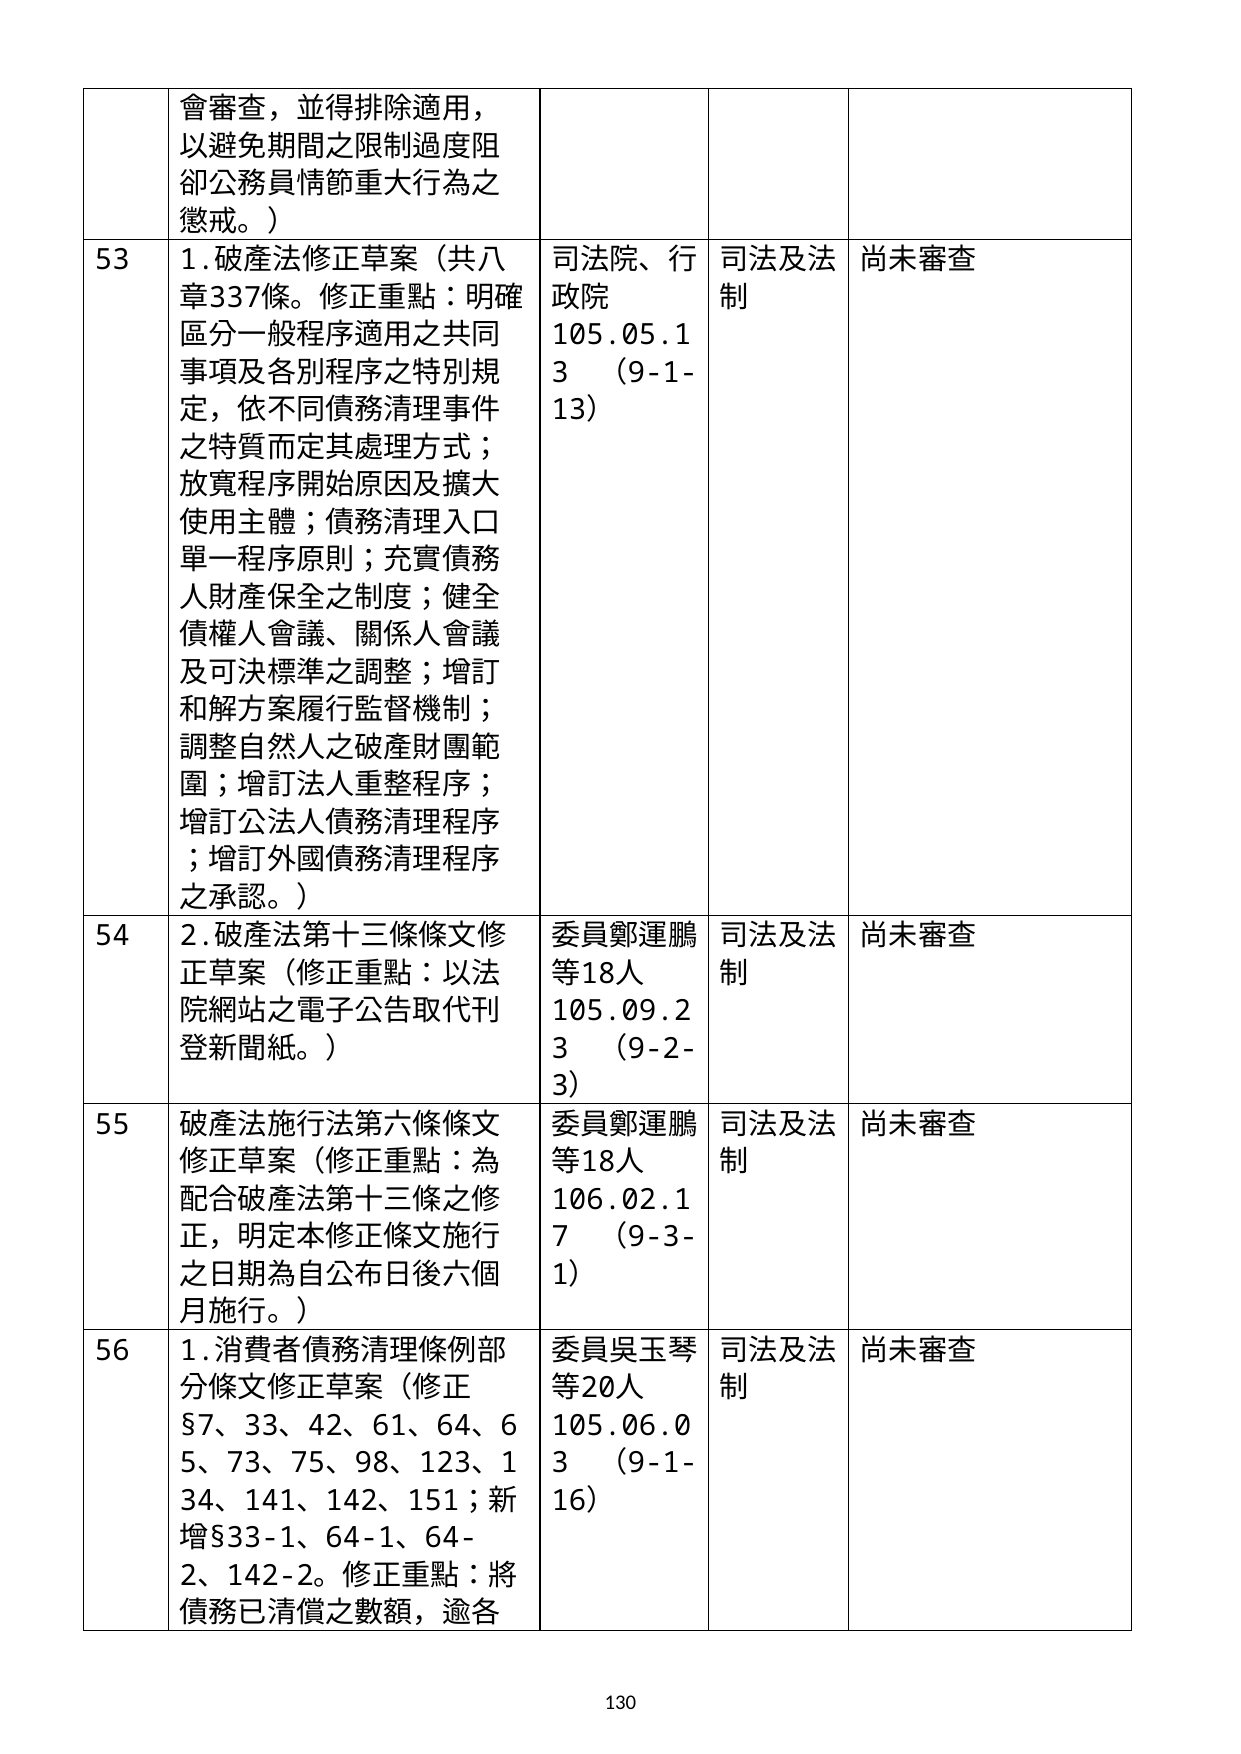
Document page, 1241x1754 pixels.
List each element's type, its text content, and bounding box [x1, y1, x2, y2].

table_cell 尚未審查 [849, 1104, 1131, 1329]
table_cell 2.破產法第十三條條文修正草案（修正重點：以法院網站之電子公告取代刊登新聞紙。） [169, 916, 539, 1103]
table_cell 55 [84, 1104, 168, 1329]
table_cell 56 [84, 1330, 168, 1630]
table_cell 53 [84, 240, 168, 915]
table_cell 尚未審查 [849, 240, 1131, 915]
table_cell 委員鄭運鵬等18人 105.09.23 （9-2-3） [541, 916, 708, 1103]
table_cell 委員鄭運鵬等18人 106.02.17 （9-3-1） [541, 1104, 708, 1329]
table_cell 司法院、行政院 105.05.13 （9-1-13） [541, 240, 708, 915]
table_cell 司法及法制 [709, 916, 848, 1103]
table_cell [84, 89, 168, 239]
table_cell 1.破產法修正草案（共八章337條。修正重點：明確區分一般程序適用之共同事項及各別程序之特別規定，依不同債務清理事件之特質而定其處理方式；放寬程序開始原因及擴大使用主體；債務清理入口單一程序原則；充實債務人財產保全之制度；健全債權人會議、關係人會議及可決標準之調整；增訂和解方案履行監督機制；調整自然人之破產財團範圍；增訂法人重整程序；增訂公法人債務清理程序；增訂外國債務清理程序之承認。） [169, 240, 539, 915]
table_cell 破產法施行法第六條條文修正草案（修正重點：為配合破產法第十三條之修正，明定本修正條文施行之日期為自公布日後六個月施行。） [169, 1104, 539, 1329]
table_cell 尚未審查 [849, 1330, 1131, 1630]
table_cell 司法及法制 [709, 1104, 848, 1329]
table_cell [541, 89, 708, 239]
table_cell 尚未審查 [849, 916, 1131, 1103]
table_cell 司法及法制 [709, 240, 848, 915]
table_cell [709, 89, 848, 239]
table_cell [849, 89, 1131, 239]
table_cell 司法及法制 [709, 1330, 848, 1630]
table_cell 1.消費者債務清理條例部分條文修正草案（修正§7、33、42、61、64、65、73、75、98、123、134、141、142、151；新增§33-1、64-1、64-2、142-2。修正重點：將債務已清償之數額，逾各 [169, 1330, 539, 1630]
table_cell 委員吳玉琴等20人 105.06.03 （9-1-16） [541, 1330, 708, 1630]
table_cell 54 [84, 916, 168, 1103]
table_cell 會審查，並得排除適用，以避免期間之限制過度阻卻公務員情節重大行為之懲戒。） [169, 89, 539, 239]
